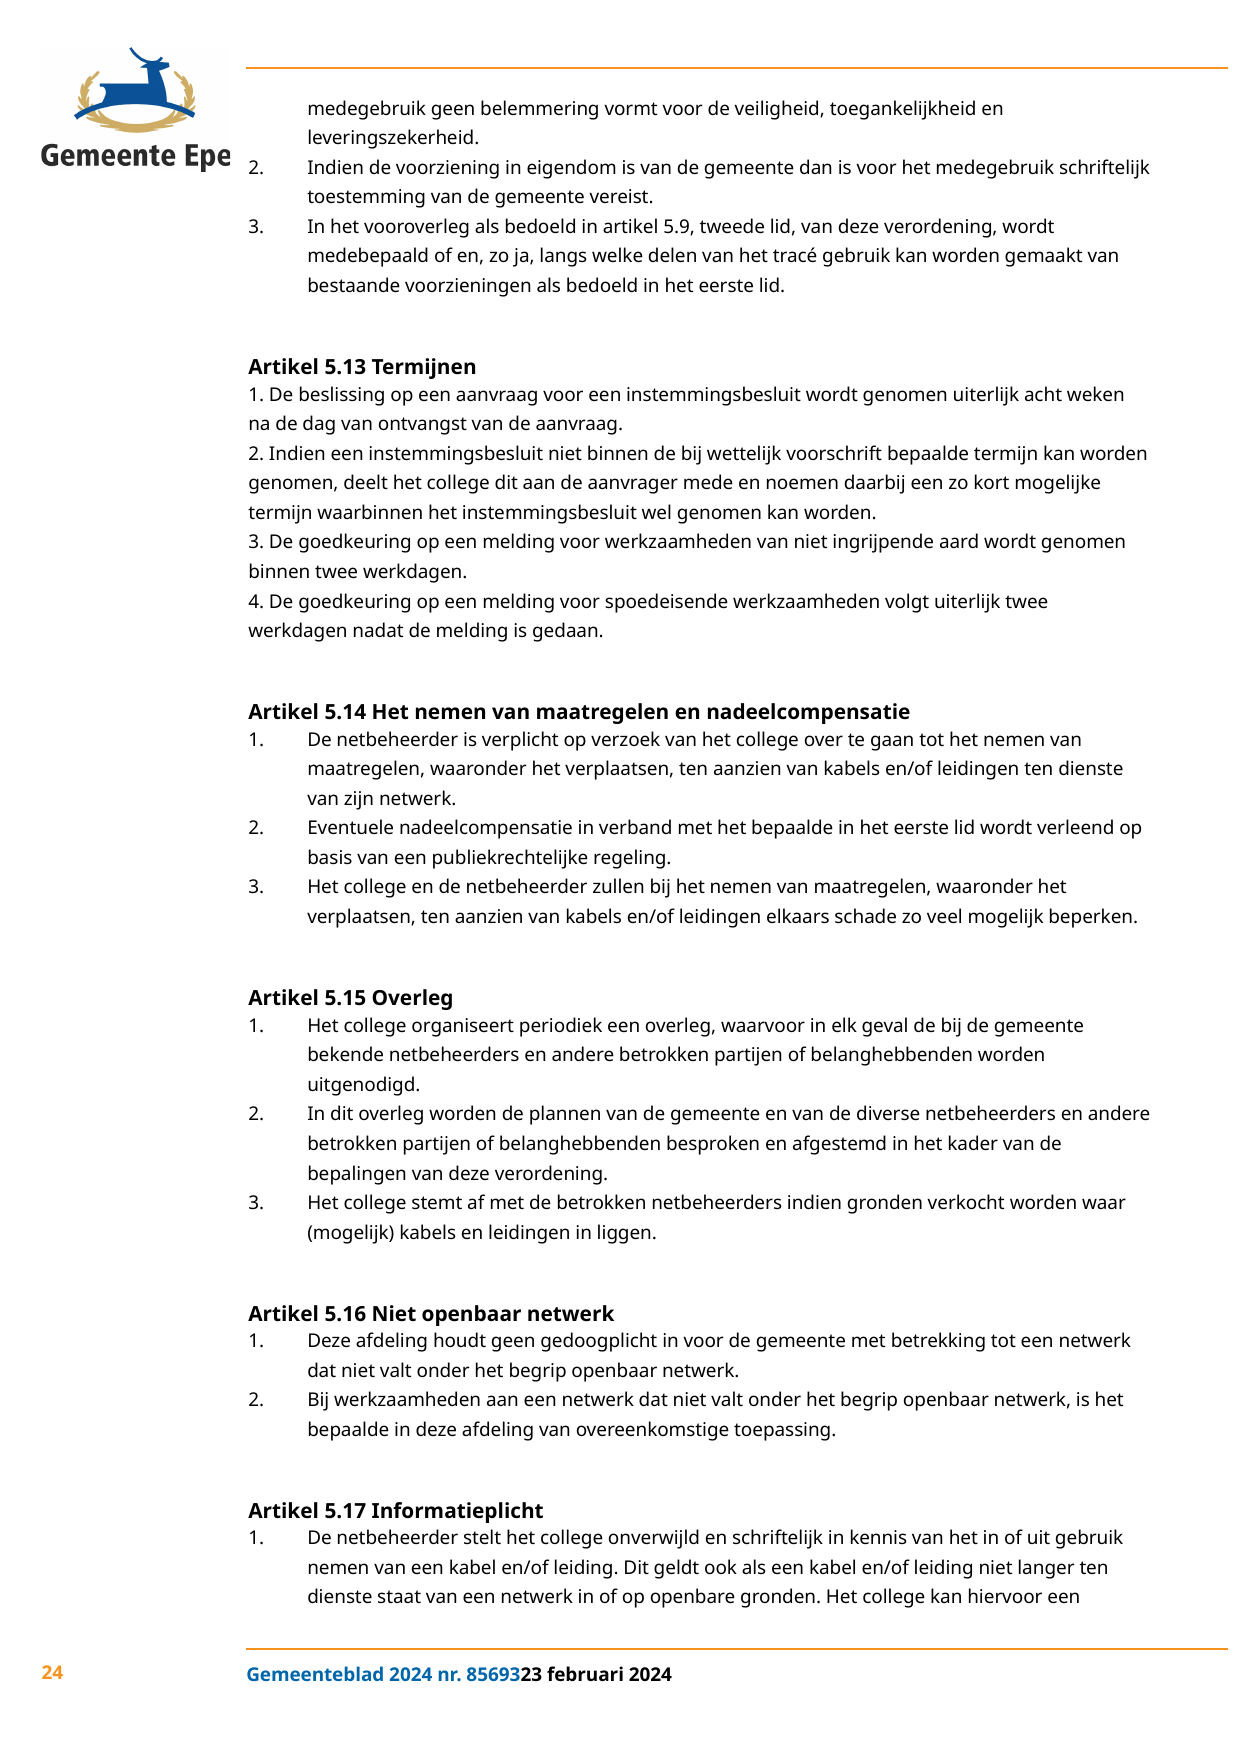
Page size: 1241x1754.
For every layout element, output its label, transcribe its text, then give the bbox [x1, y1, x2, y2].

list In dit overleg worden de plannen van de gemeente en van de diverse netbeheerders en andere betrokken partijen of belanghebbenden besproken en afgestemd in het kader van de bepalingen van deze verordening. [248, 1101, 1152, 1185]
picture [41, 47, 231, 172]
list Bij werkzaamheden aan een netwerk dat niet valt onder het begrip openbaar netwerk, is het bepaalde in deze afdeling van overeenkomstige toepassing. [248, 1386, 1152, 1442]
list Het college stemt af met de betrokken netbeheerders indien gronden verkocht worden waar (mogelijk) kabels en leidingen in liggen. [248, 1189, 1152, 1244]
text Artikel 5.17 Informatieplicht [248, 1496, 1152, 1524]
text Artikel 5.13 Termijnen [248, 352, 1152, 381]
list Eventuele nadeelcompensatie in verband met het bepaalde in het eerste lid wordt verleend op basis van een publiekrechtelijke regeling. [248, 814, 1152, 870]
list Het college organiseert periodiek een overleg, waarvoor in elk geval de bij de gemeente bekende netbeheerders en andere betrokken partijen of belanghebbenden worden uitgenodigd. [248, 1012, 1152, 1097]
text 2. Indien een instemmingsbesluit niet binnen de bij wettelijk voorschrift bepaalde termijn kan worden genomen, deelt het college dit aan de aanvrager mede en noemen daarbij een zo kort mogelijke termijn waarbinnen het instemmingsbesluit wel genomen kan worden. [248, 440, 1152, 525]
list Het college en de netbeheerder zullen bij het nemen van maatregelen, waaronder het verplaatsen, ten aanzien van kabels en/of leidingen elkaars schade zo veel mogelijk beperken. [248, 874, 1152, 929]
text 1. De beslissing op een aanvraag voor een instemmingsbesluit wordt genomen uiterlijk acht weken na de dag van ontvangst van de aanvraag. [248, 381, 1152, 436]
text Artikel 5.15 Overleg [248, 983, 1152, 1012]
list De netbeheerder stelt het college onverwijld en schriftelijk in kennis van het in of uit gebruik nemen van een kabel en/of leiding. Dit geldt ook als een kabel en/of leiding niet langer ten dienste staat van een netwerk in of op openbare gronden. Het college kan hiervoor een [248, 1524, 1152, 1609]
text 3. De goedkeuring op een melding voor werkzaamheden van niet ingrijpende aard wordt genomen binnen twee werkdagen. [248, 529, 1152, 584]
list De netbeheerder is verplicht op verzoek van het college over te gaan tot het nemen van maatregelen, waaronder het verplaatsen, ten aanzien van kabels en/of leidingen ten dienste van zijn netwerk. [248, 726, 1152, 811]
list Indien de voorziening in eigendom is van de gemeente dan is voor het medegebruik schriftelijk toestemming van de gemeente vereist. [248, 154, 1152, 209]
list In het vooroverleg als bedoeld in artikel 5.9, tweede lid, van deze verordening, wordt medebepaald of en, zo ja, langs welke delen van het tracé gebruik kan worden gemaakt van bestaande voorzieningen als bedoeld in het eerste lid. [248, 213, 1152, 298]
text 4. De goedkeuring op een melding voor spoedeisende werkzaamheden volgt uiterlijk twee werkdagen nadat de melding is gedaan. [248, 588, 1152, 643]
list Deze afdeling houdt geen gedoogplicht in voor de gemeente met betrekking tot een netwerk dat niet valt onder het begrip openbaar netwerk. [248, 1327, 1152, 1383]
list medegebruik geen belemmering vormt voor de veiligheid, toegankelijkheid en leveringszekerheid. [248, 95, 1152, 150]
text Artikel 5.14 Het nemen van maatregelen en nadeelcompensatie [248, 697, 1152, 726]
text Artikel 5.16 Niet openbaar netwerk [248, 1299, 1152, 1327]
